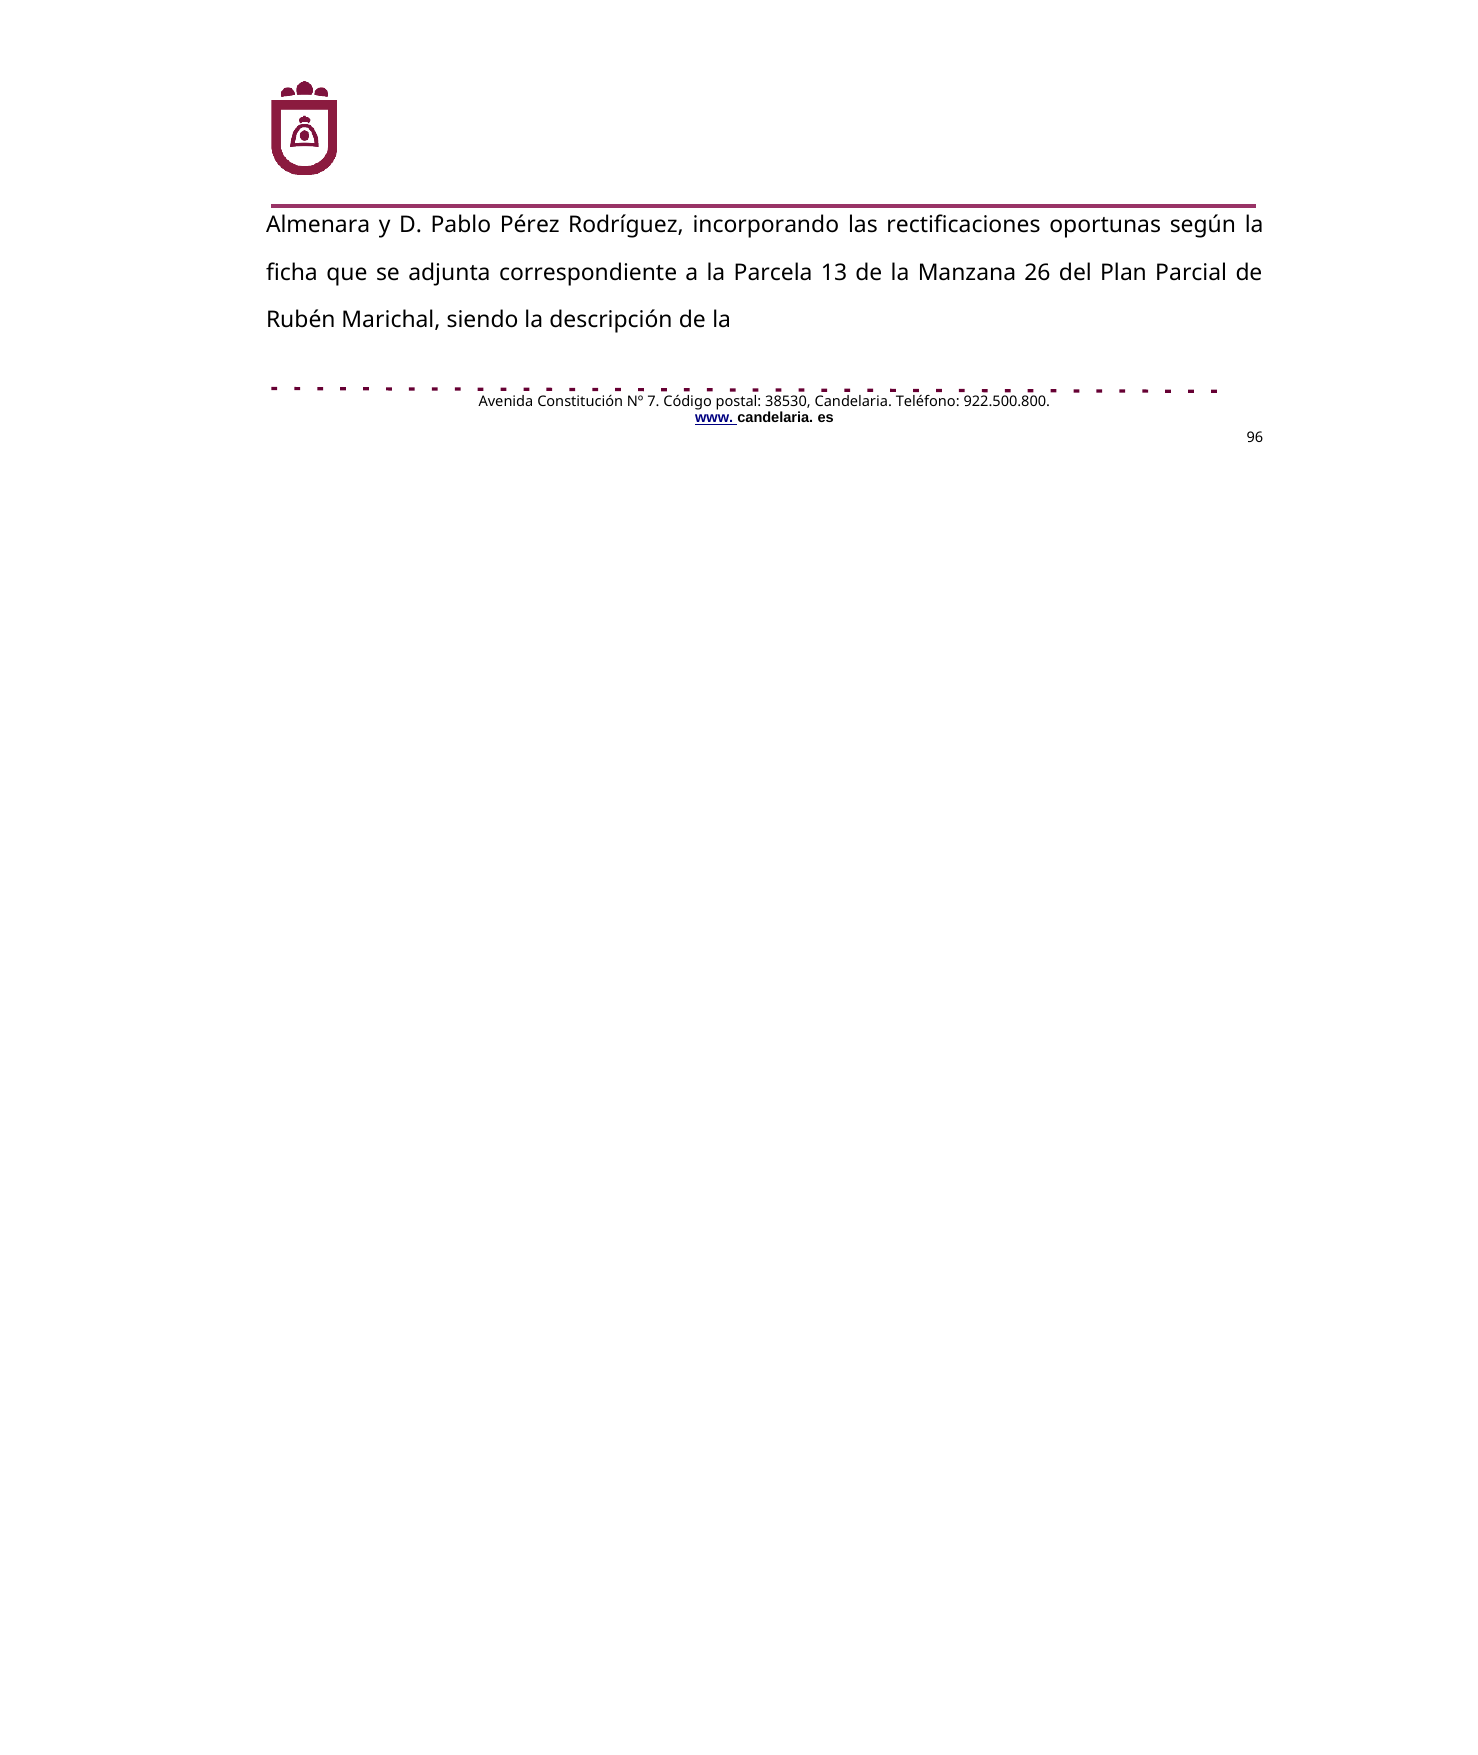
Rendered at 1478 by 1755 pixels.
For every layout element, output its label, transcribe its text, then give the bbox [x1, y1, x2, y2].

text Almenara y D. Pablo Pérez Rodríguez, incorporando las rectificaciones oportunas según la ficha que se adjunta correspondiente a la Parcela 13 de la Manzana 26 del Plan Parcial de Rubén Marichal, siendo la descripción de la [266, 208, 1263, 334]
text www. candelaria. es [409, 409, 1120, 426]
text 96 [210, 427, 1263, 447]
text Avenida Constitución Nº 7. Código postal: 38530, Candelaria. Teléfono: 922.500.800. [408, 387, 1120, 409]
